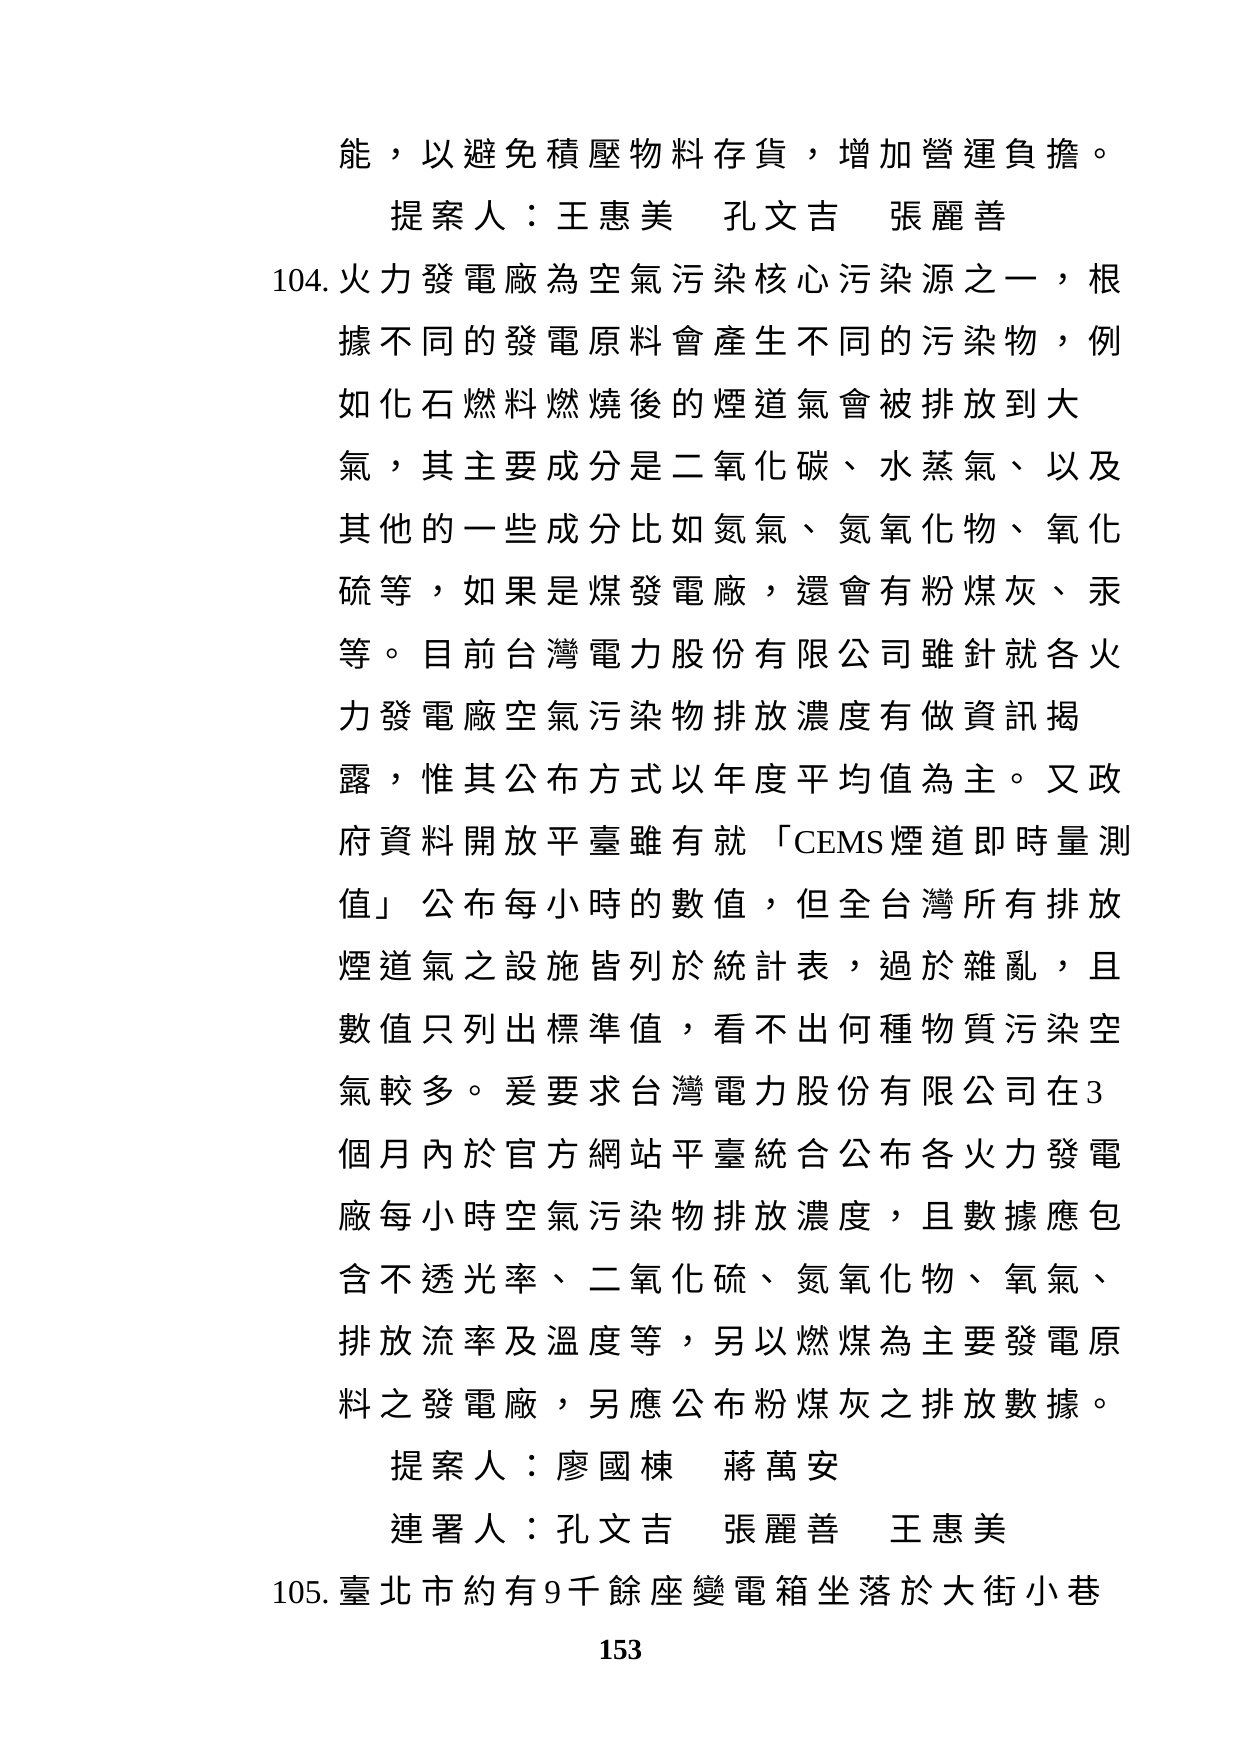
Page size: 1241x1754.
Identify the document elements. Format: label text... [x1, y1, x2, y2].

text 提案人：王惠美 孔文吉 張麗善 [381, 173, 1136, 235]
text 連署人：孔文吉 張麗善 王惠美 [381, 1485, 1136, 1548]
list 能，以避免積壓物料存貨，增加營運負擔。 [267, 110, 1136, 173]
list 火力發電廠為空氣污染核心污染源之一，根據不同的發電原料會產生不同的污染物，例如化石燃料燃燒後的煙道氣會被排放到大氣，其主要成分是二氧化碳、水蒸氣、以及其他的一些成分比如氮氣、氮氧化物、氧化硫等，如果是煤發電廠，還會有粉煤灰、汞等。目前台灣電力股份有限公司雖針就各火力發電廠空氣污染物排放濃度有做資訊揭露，惟其公布方式以年度平均值為主。又政府資料開放平臺雖有就「CEMS煙道即時量測值」公布每小時的數值，但全台灣所有排放煙道氣之設施皆列於統計表，過於雜亂，且數值只列出標準值，看不出何種物質污染空氣較多。爰要求台灣電力股份有限公司在3個月內於官方網站平臺統合公布各火力發電廠每小時空氣污染物排放濃度，且數據應包含不透光率、二氧化硫、氮氧化物、氧氣、排放流率及溫度等，另以燃煤為主要發電原料之發電廠，另應公布粉煤灰之排放數據。 [267, 235, 1136, 1423]
list 臺北市約有9千餘座變電箱坐落於大街小巷 [267, 1548, 1136, 1610]
text 提案人：廖國棟 蔣萬安 [381, 1423, 1136, 1485]
